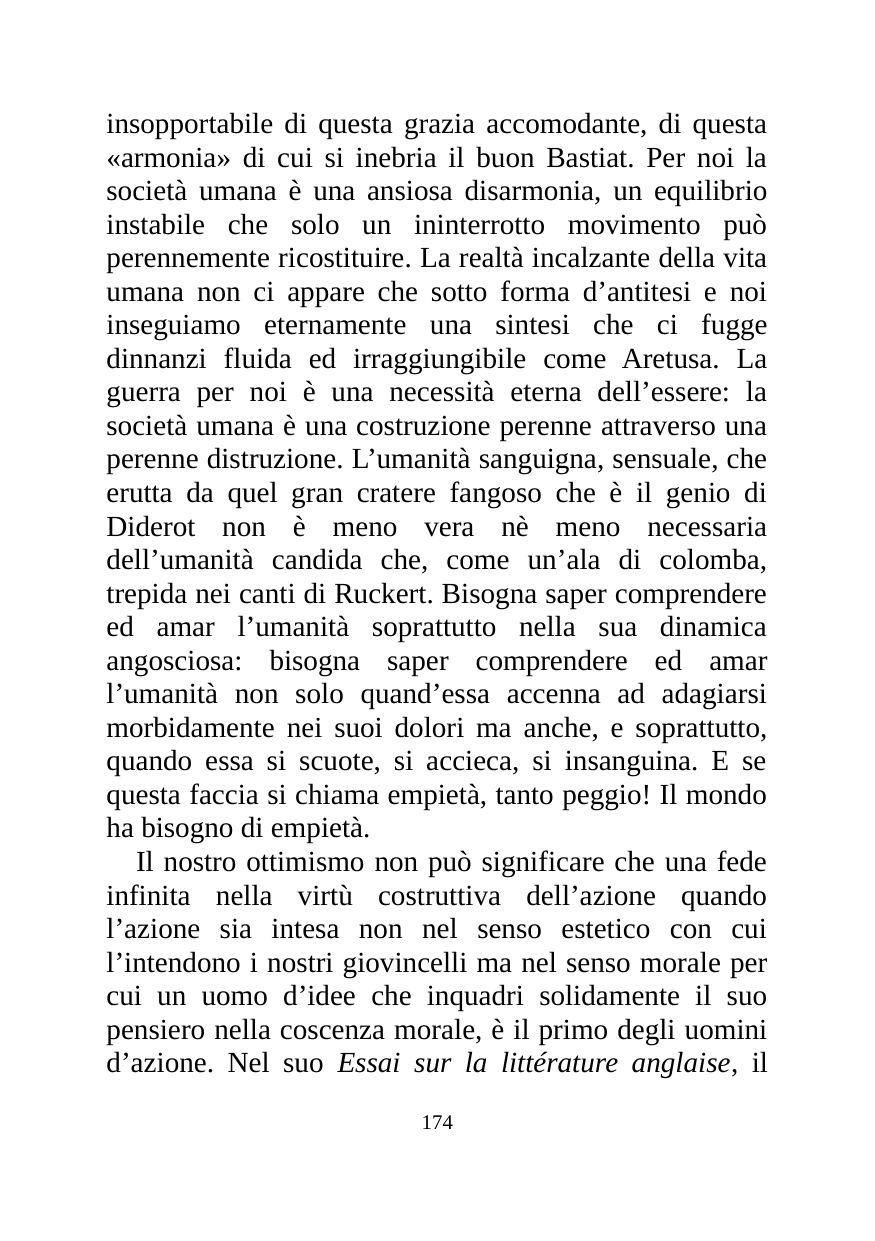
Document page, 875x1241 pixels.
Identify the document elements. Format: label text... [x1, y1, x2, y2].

text Il nostro ottimismo non può significare che una fede infinita nella virtù costruttiva dell’azione quando l’azione sia intesa non nel senso estetico con cui l’intendono i nostri giovincelli ma nel senso morale per cui un uomo d’idee che inquadri solidamente il suo pensiero nella coscenza morale, è il primo degli uomini d’azione. Nel suo Essai sur la littérature anglaise, il [106, 844, 768, 1079]
text insopportabile di questa grazia accomodante, di questa «armonia» di cui si inebria il buon Bastiat. Per noi la società umana è una ansiosa disarmonia, un equilibrio instabile che solo un ininterrotto movimento può perennemente ricostituire. La realtà incalzante della vita umana non ci appare che sotto forma d’antitesi e noi inseguiamo eternamente una sintesi che ci fugge dinnanzi fluida ed irraggiungibile come Aretusa. La guerra per noi è una necessità eterna dell’essere: la società umana è una costruzione perenne attraverso una perenne distruzione. L’umanità sanguigna, sensuale, che erutta da quel gran cratere fangoso che è il genio di Diderot non è meno vera nè meno necessaria dell’umanità candida che, come un’ala di colomba, trepida nei canti di Ruckert. Bisogna saper comprendere ed amar l’umanità soprattutto nella sua dinamica angosciosa: bisogna saper comprendere ed amar l’umanità non solo quand’essa accenna ad adagiarsi morbidamente nei suoi dolori ma anche, e soprattutto, quando essa si scuote, si accieca, si insanguina. E se questa faccia si chiama empietà, tanto peggio! Il mondo ha bisogno di empietà. [106, 106, 768, 844]
